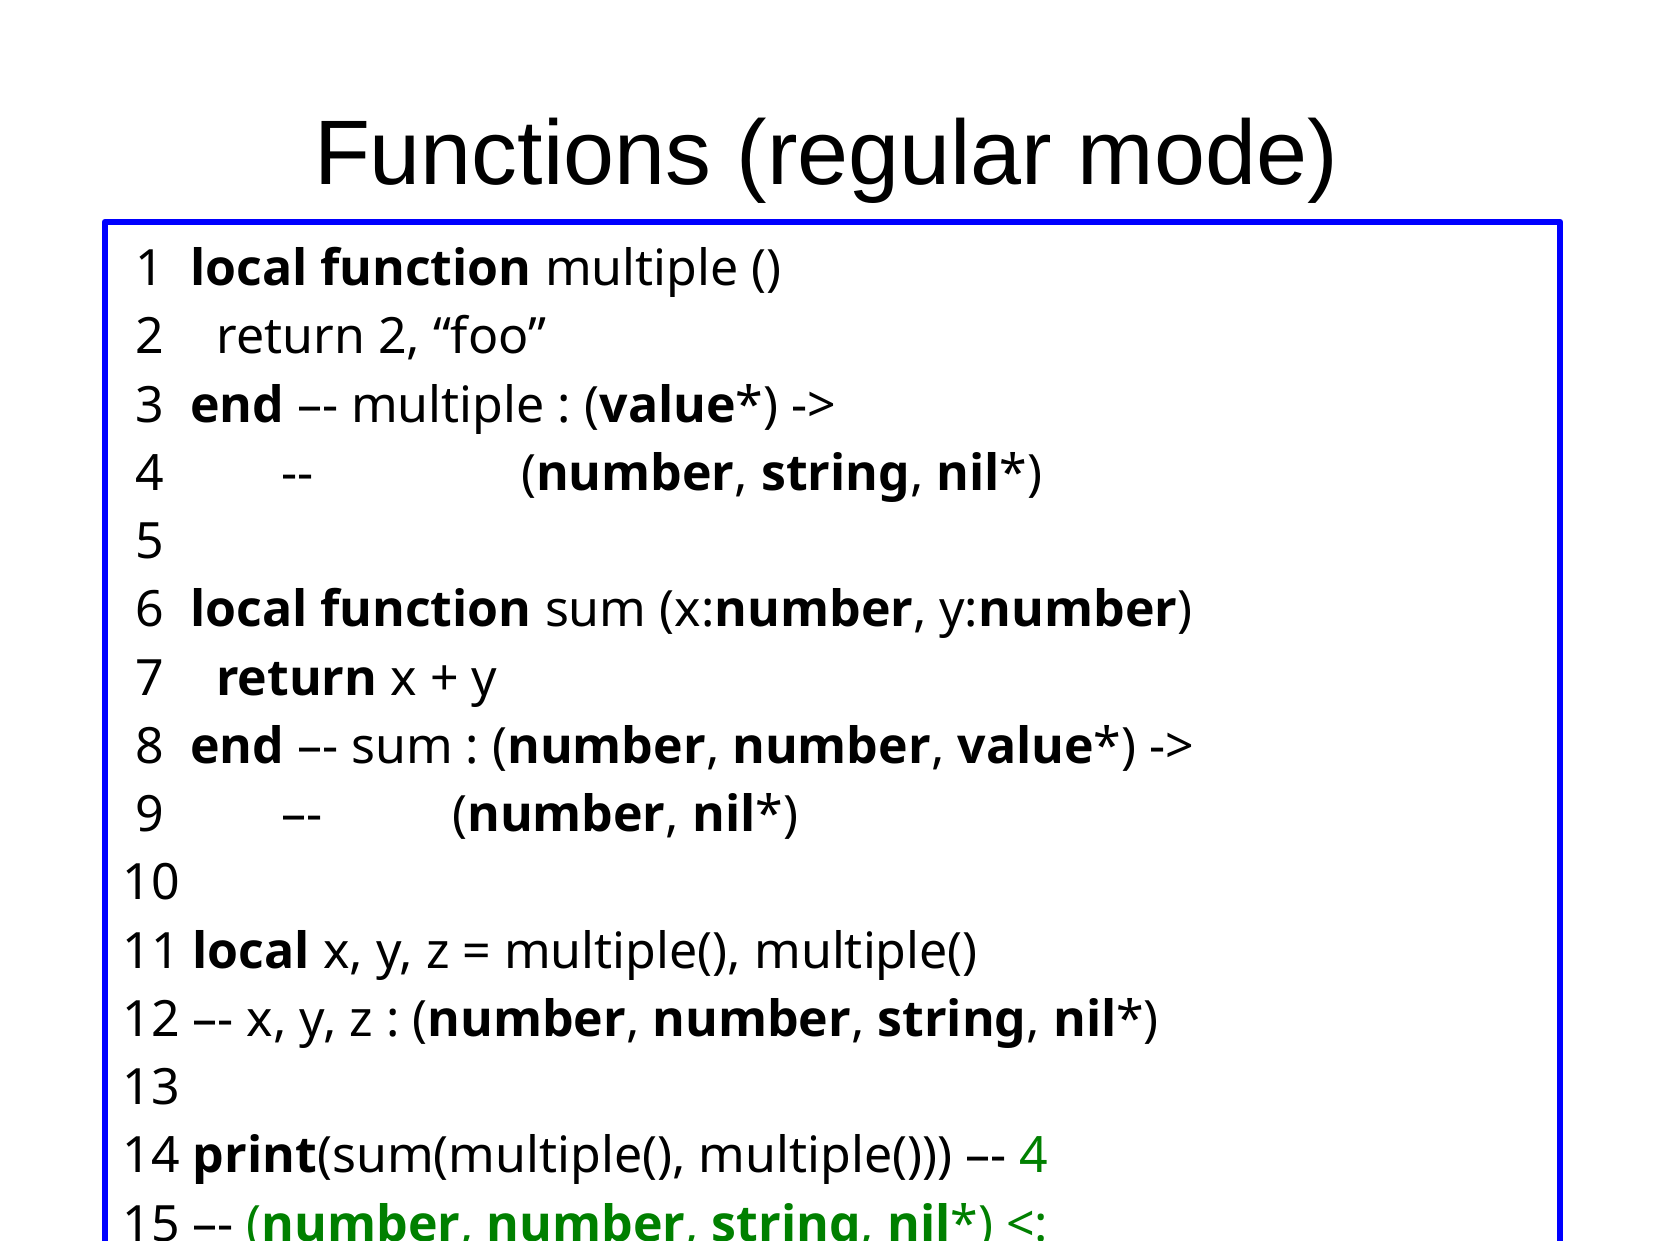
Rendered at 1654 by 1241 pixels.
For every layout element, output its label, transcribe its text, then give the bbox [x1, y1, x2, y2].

text_box 1 local function multiple () 2 return 2, “foo” 3 end –- multiple : (value*) -> 4 -- (number, string, nil*) 5 6 local function sum (x:number, y:number) 7 return x + y 8 end –- sum : (number, number, value*) -> 9 –- (number, nil*) 10 11 local x, y, z = multiple(), multiple() 12 –- x, y, z : (number, number, string, nil*) 13 14 print(sum(multiple(), multiple())) –- 4 15 –- (number, number, string, nil*) <: 16 –- (number, number, value*) [105, 221, 1561, 1183]
title Functions (regular mode) [82, 49, 1571, 257]
